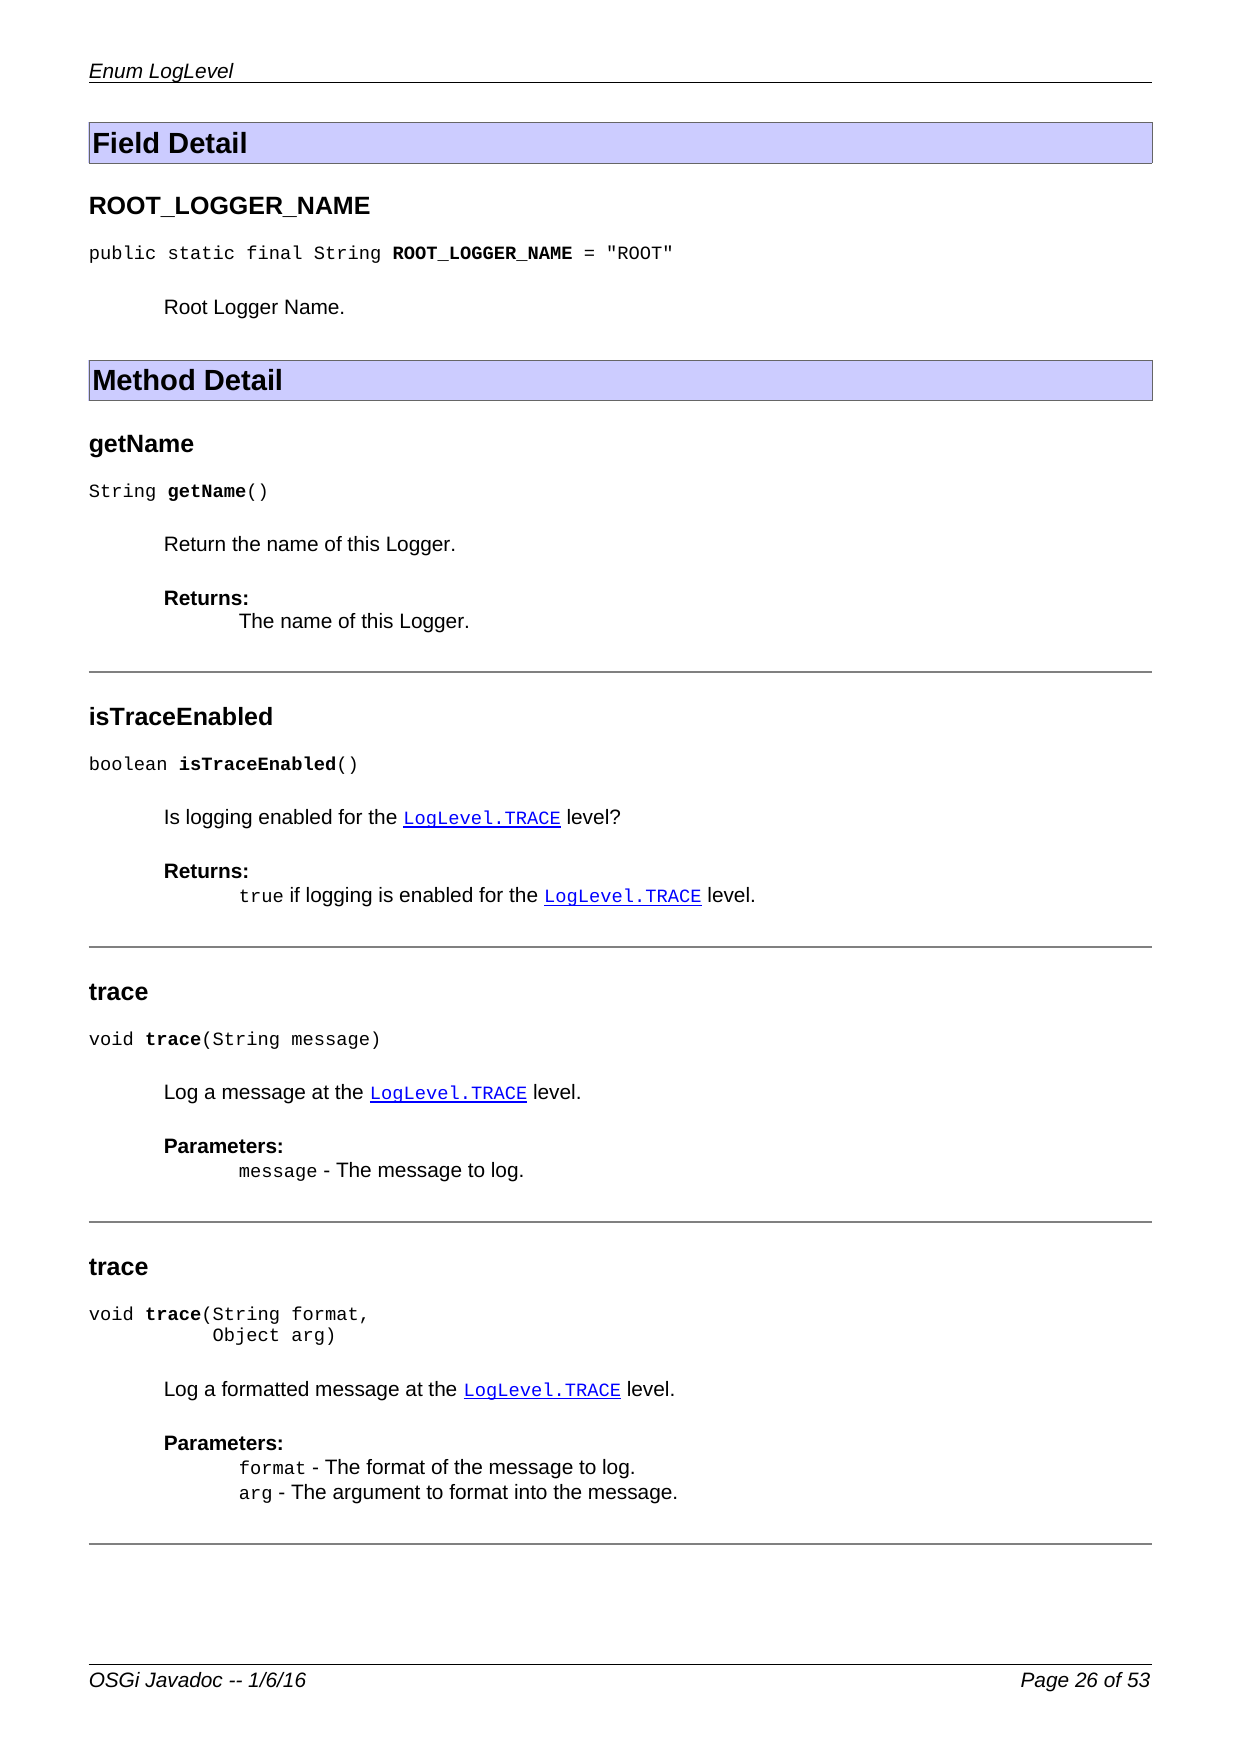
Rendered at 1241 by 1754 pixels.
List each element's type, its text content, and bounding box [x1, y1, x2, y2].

subtitle Method Detail [90, 361, 1152, 400]
subtitle getName [88, 429, 1152, 458]
text Parameters: [163, 1134, 1152, 1158]
subtitle trace [88, 1252, 1152, 1281]
text true if logging is enabled for the LogLevel.TRACE level. [238, 883, 1152, 908]
text Returns: [163, 585, 1152, 609]
subtitle ROOT_LOGGER_NAME [88, 191, 1152, 220]
text Log a formatted message at the LogLevel.TRACE level. [163, 1376, 1152, 1402]
text The name of this Logger. [238, 609, 1152, 633]
text format - The format of the message to log. [238, 1455, 1152, 1480]
text message - The message to log. [238, 1158, 1152, 1183]
text void trace(String message) [88, 1029, 1152, 1051]
text public static final String ROOT_LOGGER_NAME = "ROOT" [88, 244, 1152, 265]
text Is logging enabled for the LogLevel.TRACE level? [163, 805, 1152, 830]
text arg - The argument to format into the message. [238, 1480, 1152, 1505]
text String getName() [88, 482, 1152, 503]
text boolean isTraceEnabled() [88, 754, 1152, 776]
text Return the name of this Logger. [163, 532, 1152, 556]
subtitle trace [88, 977, 1152, 1005]
subtitle Field Detail [90, 123, 1152, 163]
text Root Logger Name. [163, 294, 1152, 318]
text Parameters: [163, 1431, 1152, 1455]
text void trace(String format, Object arg) [88, 1305, 1152, 1347]
text Log a message at the LogLevel.TRACE level. [163, 1080, 1152, 1105]
text Returns: [163, 859, 1152, 883]
subtitle isTraceEnabled [88, 702, 1152, 730]
